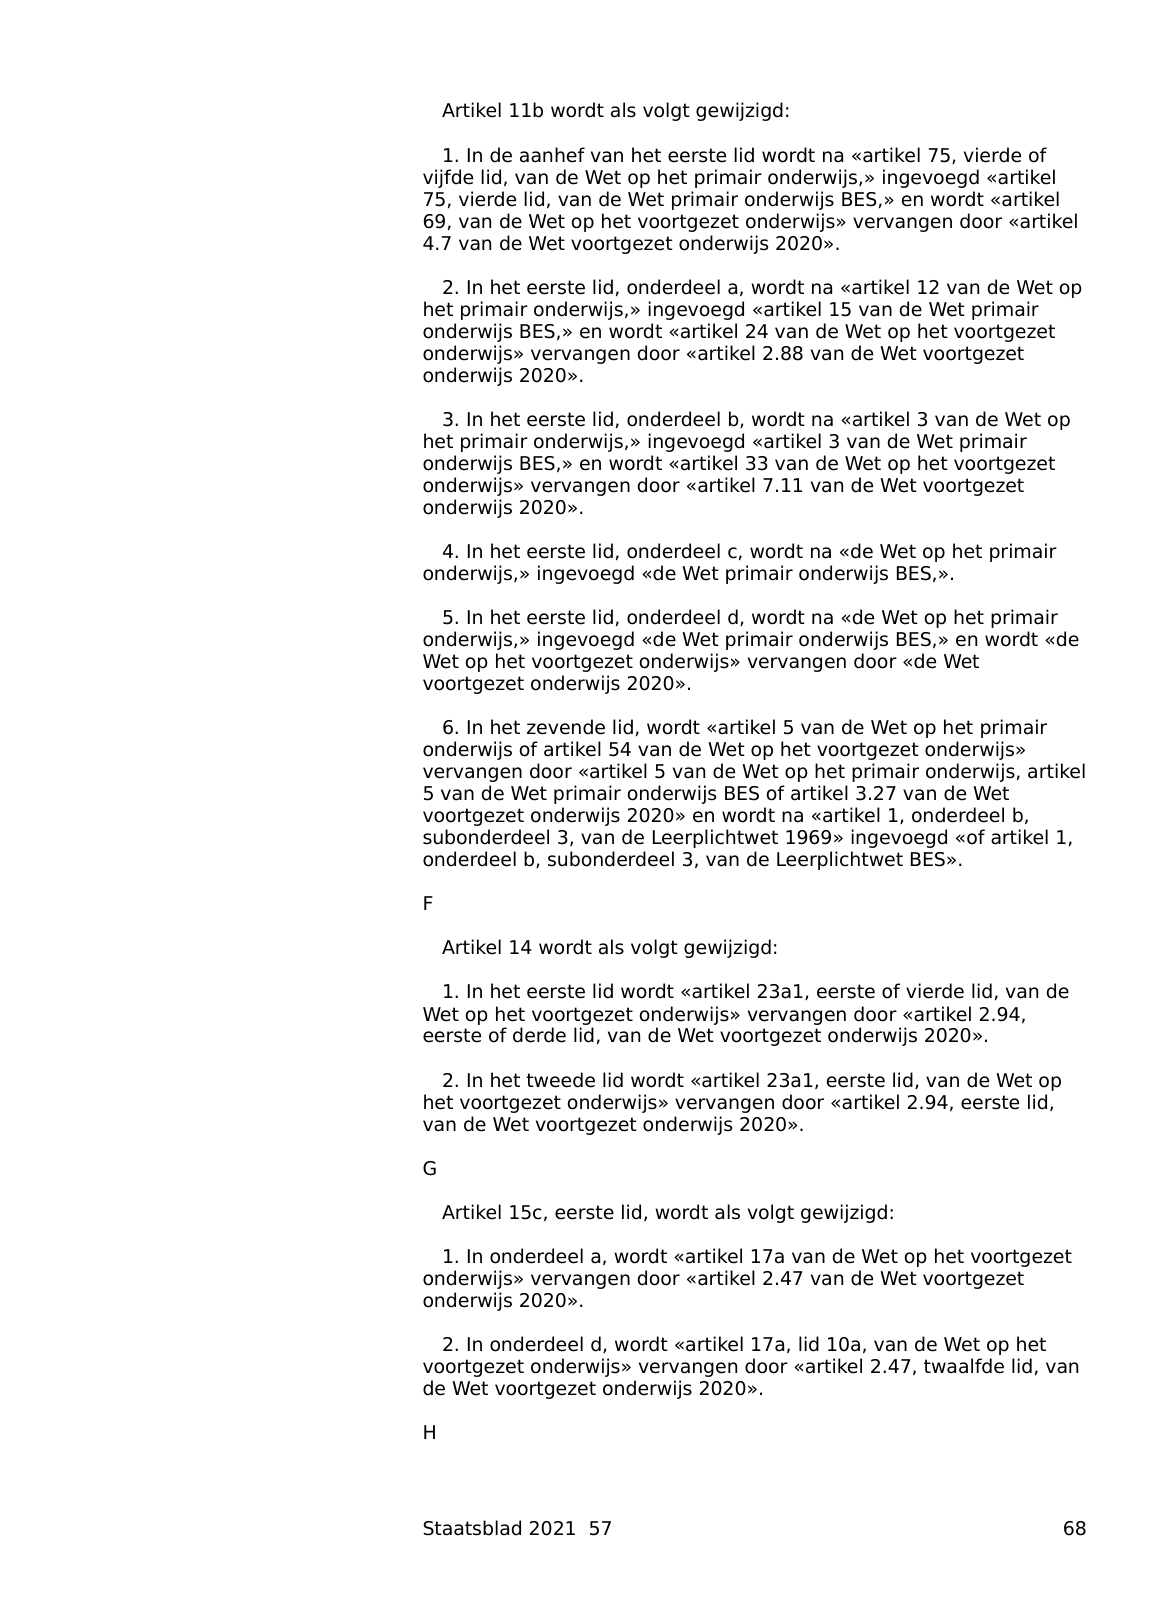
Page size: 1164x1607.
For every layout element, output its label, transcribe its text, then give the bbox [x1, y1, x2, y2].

text 1. In onderdeel a, wordt «artikel 17a van de Wet op het voortgezet onderwijs» vervangen door «artikel 2.47 van de Wet voortgezet onderwijs 2020». [422, 1246, 1087, 1312]
text 4. In het eerste lid, onderdeel c, wordt na «de Wet op het primair onderwijs,» ingevoegd «de Wet primair onderwijs BES,». [422, 541, 1087, 585]
text G [422, 1158, 1087, 1180]
text 3. In het eerste lid, onderdeel b, wordt na «artikel 3 van de Wet op het primair onderwijs,» ingevoegd «artikel 3 van de Wet primair onderwijs BES,» en wordt «artikel 33 van de Wet op het voortgezet onderwijs» vervangen door «artikel 7.11 van de Wet voortgezet onderwijs 2020». [422, 409, 1087, 519]
text 1. In de aanhef van het eerste lid wordt na «artikel 75, vierde of vijfde lid, van de Wet op het primair onderwijs,» ingevoegd «artikel 75, vierde lid, van de Wet primair onderwijs BES,» en wordt «artikel 69, van de Wet op het voortgezet onderwijs» vervangen door «artikel 4.7 van de Wet voortgezet onderwijs 2020». [422, 144, 1087, 254]
text 2. In onderdeel d, wordt «artikel 17a, lid 10a, van de Wet op het voortgezet onderwijs» vervangen door «artikel 2.47, twaalfde lid, van de Wet voortgezet onderwijs 2020». [422, 1334, 1087, 1400]
text 2. In het eerste lid, onderdeel a, wordt na «artikel 12 van de Wet op het primair onderwijs,» ingevoegd «artikel 15 van de Wet primair onderwijs BES,» en wordt «artikel 24 van de Wet op het voortgezet onderwijs» vervangen door «artikel 2.88 van de Wet voortgezet onderwijs 2020». [422, 277, 1087, 387]
text 5. In het eerste lid, onderdeel d, wordt na «de Wet op het primair onderwijs,» ingevoegd «de Wet primair onderwijs BES,» en wordt «de Wet op het voortgezet onderwijs» vervangen door «de Wet voortgezet onderwijs 2020». [422, 607, 1087, 695]
text F [422, 893, 1087, 915]
text Artikel 15c, eerste lid, wordt als volgt gewijzigd: [422, 1202, 1087, 1224]
text H [422, 1422, 1087, 1444]
text 6. In het zevende lid, wordt «artikel 5 van de Wet op het primair onderwijs of artikel 54 van de Wet op het voortgezet onderwijs» vervangen door «artikel 5 van de Wet op het primair onderwijs, artikel 5 van de Wet primair onderwijs BES of artikel 3.27 van de Wet voortgezet onderwijs 2020» en wordt na «artikel 1, onderdeel b, subonderdeel 3, van de Leerplichtwet 1969» ingevoegd «of artikel 1, onderdeel b, subonderdeel 3, van de Leerplichtwet BES». [422, 717, 1087, 871]
text Artikel 14 wordt als volgt gewijzigd: [422, 937, 1087, 959]
text 2. In het tweede lid wordt «artikel 23a1, eerste lid, van de Wet op het voortgezet onderwijs» vervangen door «artikel 2.94, eerste lid, van de Wet voortgezet onderwijs 2020». [422, 1069, 1087, 1136]
text 1. In het eerste lid wordt «artikel 23a1, eerste of vierde lid, van de Wet op het voortgezet onderwijs» vervangen door «artikel 2.94, eerste of derde lid, van de Wet voortgezet onderwijs 2020». [422, 981, 1087, 1047]
text Artikel 11b wordt als volgt gewijzigd: [422, 100, 1087, 122]
